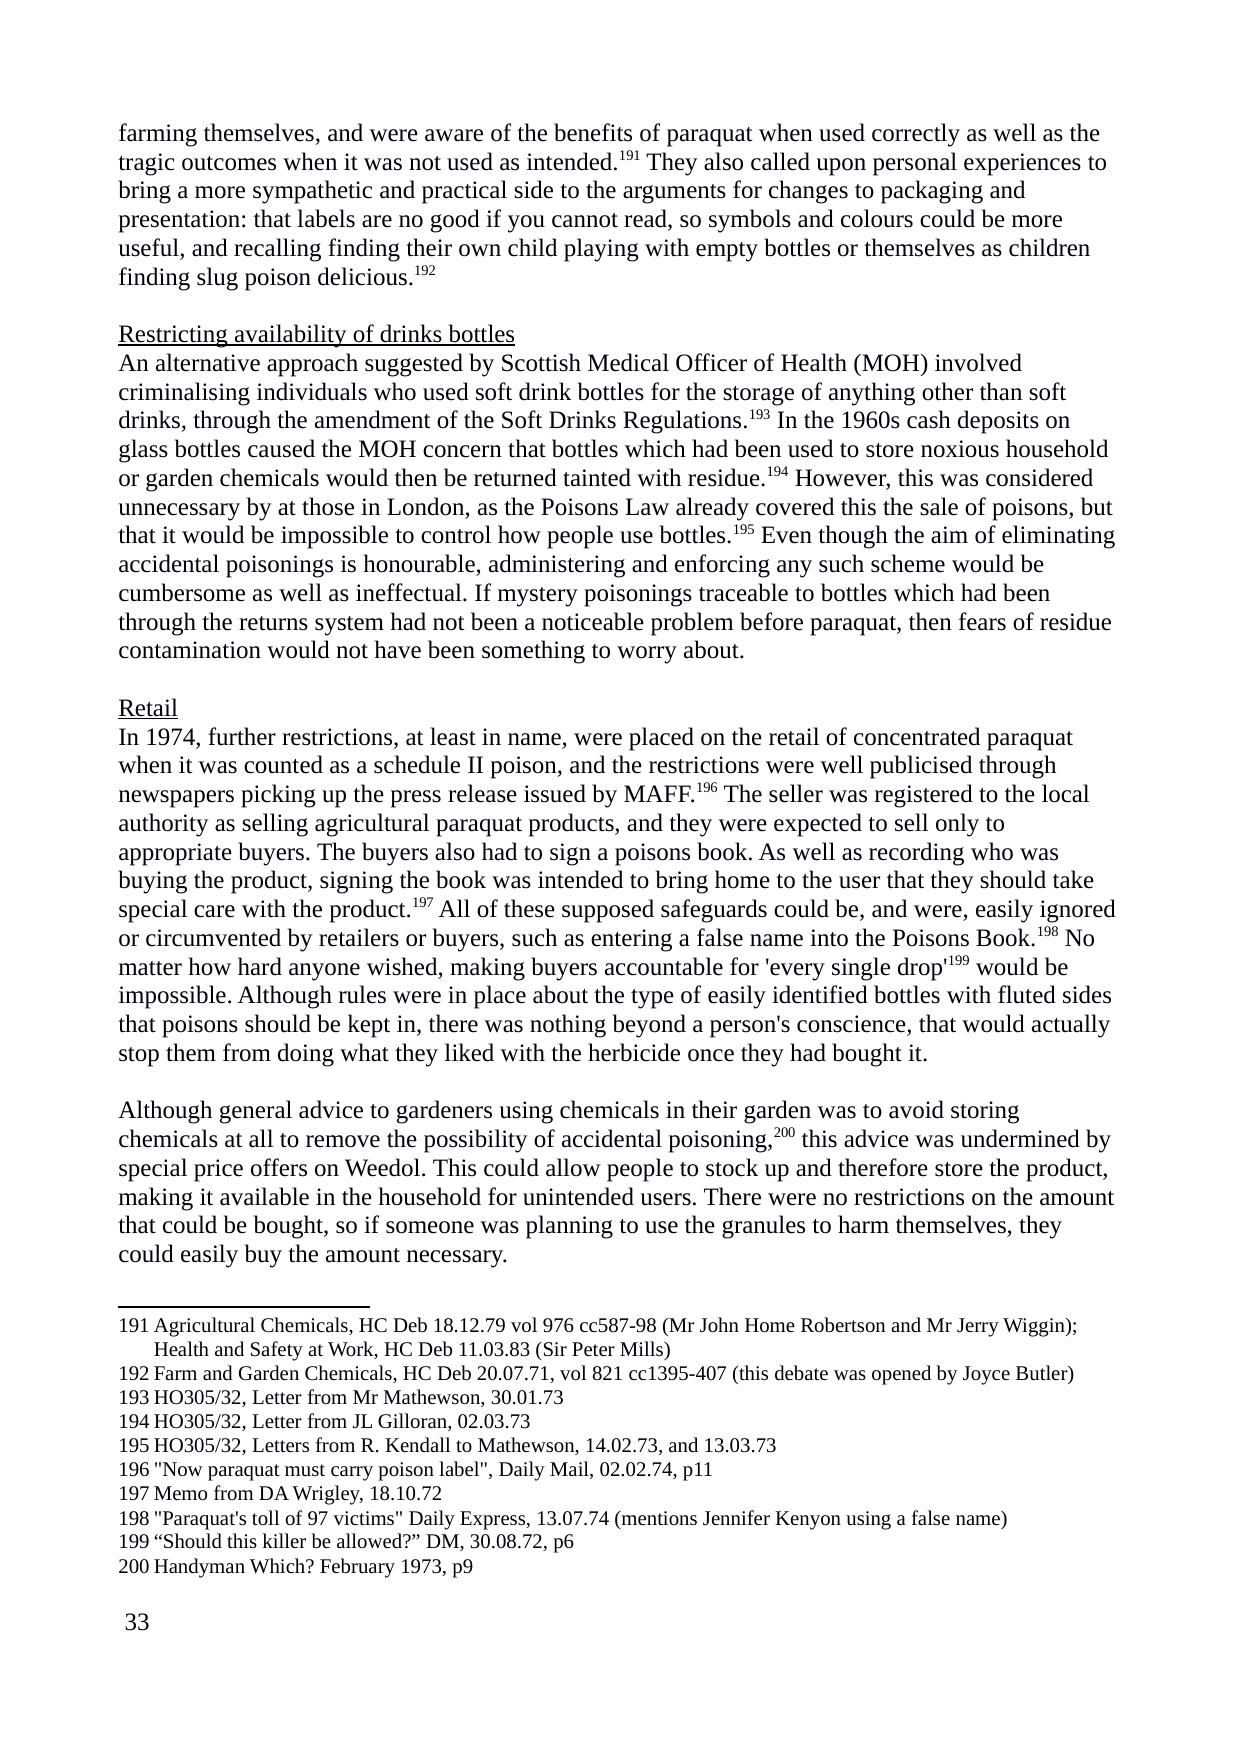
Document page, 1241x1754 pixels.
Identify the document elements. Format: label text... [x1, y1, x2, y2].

text Restricting availability of drinks bottles [118, 319, 1122, 348]
text Handyman Which? February 1973, p9 [118, 1553, 1122, 1578]
text "Paraquat's toll of 97 victims" Daily Express, 13.07.74 (mentions Jennifer Kenyon using a false name) [118, 1505, 1122, 1529]
text Farm and Garden Chemicals, HC Deb 20.07.71, vol 821 cc1395-407 (this debate was opened by Joyce Butler) [118, 1361, 1122, 1385]
text In 1974, further restrictions, at least in name, were placed on the retail of concentrated paraquat when it was counted as a schedule II poison, and the restrictions were well publicised through newspapers picking up the press release issued by MAFF. The seller was registered to the local authority as selling agricultural paraquat products, and they were expected to sell only to appropriate buyers. The buyers also had to sign a poisons book. As well as recording who was buying the product, signing the book was intended to bring home to the user that they should take special care with the product. All of these supposed safeguards could be, and were, easily ignored or circumvented by retailers or buyers, such as entering a false name into the Poisons Book. No matter how hard anyone wished, making buyers accountable for 'every single drop' would be impossible. Although rules were in place about the type of easily identified bottles with fluted sides that poisons should be kept in, there was nothing beyond a person's conscience, that would actually stop them from doing what they liked with the herbicide once they had bought it. [118, 722, 1122, 1067]
text "Now paraquat must carry poison label", Daily Mail, 02.02.74, p11 [118, 1457, 1122, 1481]
text Agricultural Chemicals, HC Deb 18.12.79 vol 976 cc587-98 (Mr John Home Robertson and Mr Jerry Wiggin); Health and Safety at Work, HC Deb 11.03.83 (Sir Peter Mills) [118, 1313, 1122, 1361]
text HO305/32, Letter from Mr Mathewson, 30.01.73 [118, 1385, 1122, 1409]
text An alternative approach suggested by Scottish Medical Officer of Health (MOH) involved criminalising individuals who used soft drink bottles for the storage of anything other than soft drinks, through the amendment of the Soft Drinks Regulations. In the 1960s cash deposits on glass bottles caused the MOH concern that bottles which had been used to store noxious household or garden chemicals would then be returned tainted with residue. However, this was considered unnecessary by at those in London, as the Poisons Law already covered this the sale of poisons, but that it would be impossible to control how people use bottles. Even though the aim of eliminating accidental poisonings is honourable, administering and enforcing any such scheme would be cumbersome as well as ineffectual. If mystery poisonings traceable to bottles which had been through the returns system had not been a noticeable problem before paraquat, then fears of residue contamination would not have been something to worry about. [118, 348, 1122, 664]
text farming themselves, and were aware of the benefits of paraquat when used correctly as well as the tragic outcomes when it was not used as intended. They also called upon personal experiences to bring a more sympathetic and practical side to the arguments for changes to packaging and presentation: that labels are no good if you cannot read, so symbols and colours could be more useful, and recalling finding their own child playing with empty bottles or themselves as children finding slug poison delicious. [118, 118, 1122, 291]
text “Should this killer be allowed?” DM, 30.08.72, p6 [118, 1529, 1122, 1553]
text HO305/32, Letters from R. Kendall to Mathewson, 14.02.73, and 13.03.73 [118, 1433, 1122, 1457]
text Although general advice to gardeners using chemicals in their garden was to avoid storing chemicals at all to remove the possibility of accidental poisoning, this advice was undermined by special price offers on Weedol. This could allow people to stock up and therefore store the product, making it available in the household for unintended users. There were no restrictions on the amount that could be bought, so if someone was planning to use the granules to harm themselves, they could easily buy the amount necessary. [118, 1096, 1122, 1268]
text Retail [118, 693, 1122, 722]
text Memo from DA Wrigley, 18.10.72 [118, 1481, 1122, 1505]
text HO305/32, Letter from JL Gilloran, 02.03.73 [118, 1409, 1122, 1433]
